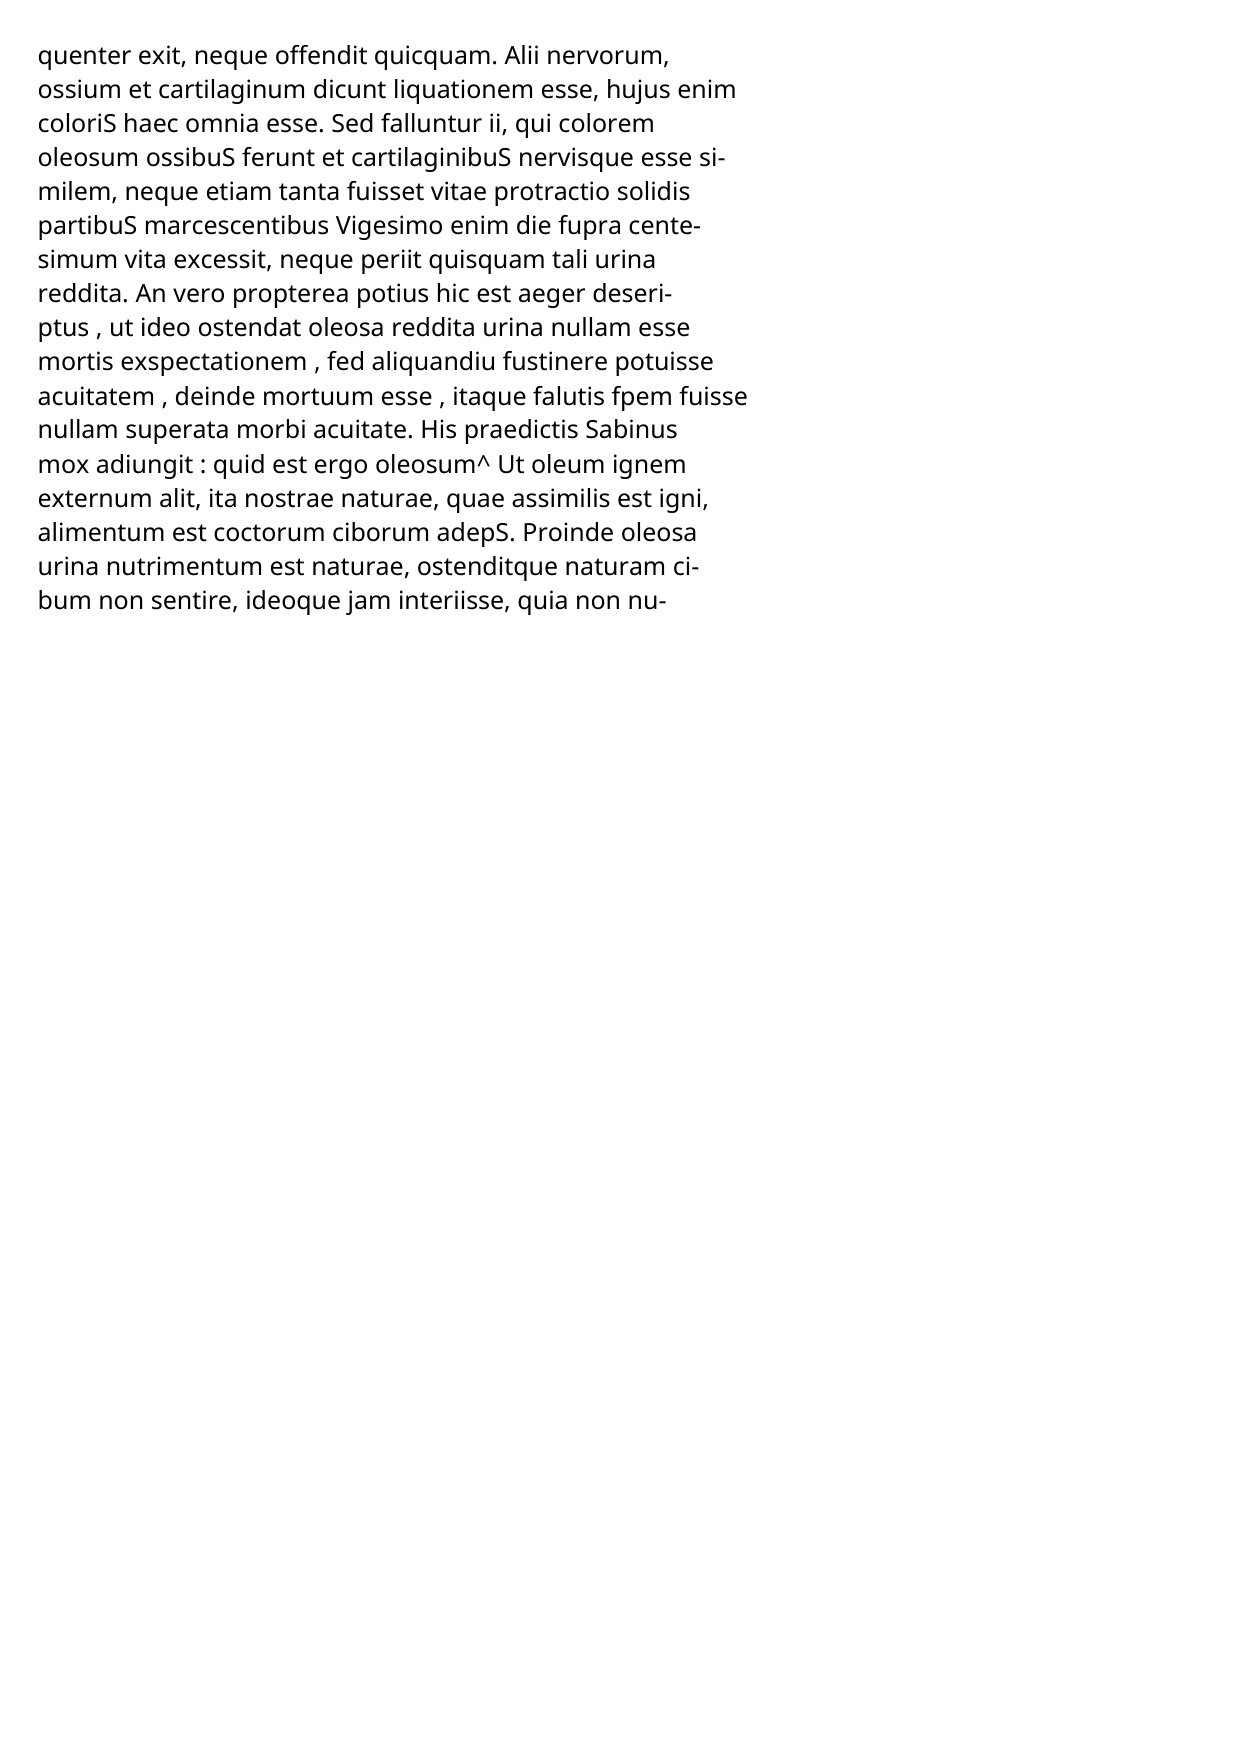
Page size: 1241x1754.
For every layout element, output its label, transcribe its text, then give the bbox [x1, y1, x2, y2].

text quenter exit, neque offendit quicquam. Alii nervorum, ossium et cartilaginum dicunt liquationem esse, hujus enim coloriS haec omnia esse. Sed falluntur ii, qui colorem oleosum ossibuS ferunt et cartilaginibuS nervisque esse si- milem, neque etiam tanta fuisset vitae protractio solidis partibuS marcescentibus Vigesimo enim die fupra cente- simum vita excessit, neque periit quisquam tali urina reddita. An vero propterea potius hic est aeger deseri- ptus , ut ideo ostendat oleosa reddita urina nullam esse mortis exspectationem , fed aliquandiu fustinere potuisse acuitatem , deinde mortuum esse , itaque falutis fpem fuisse nullam superata morbi acuitate. His praedictis Sabinus mox adiungit : quid est ergo oleosum^ Ut oleum ignem externum alit, ita nostrae naturae, quae assimilis est igni, alimentum est coctorum ciborum adepS. Proinde oleosa urina nutrimentum est naturae, ostenditque naturam ci- bum non sentire, ideoque jam interiisse, quia non nu- [37, 37, 1203, 617]
